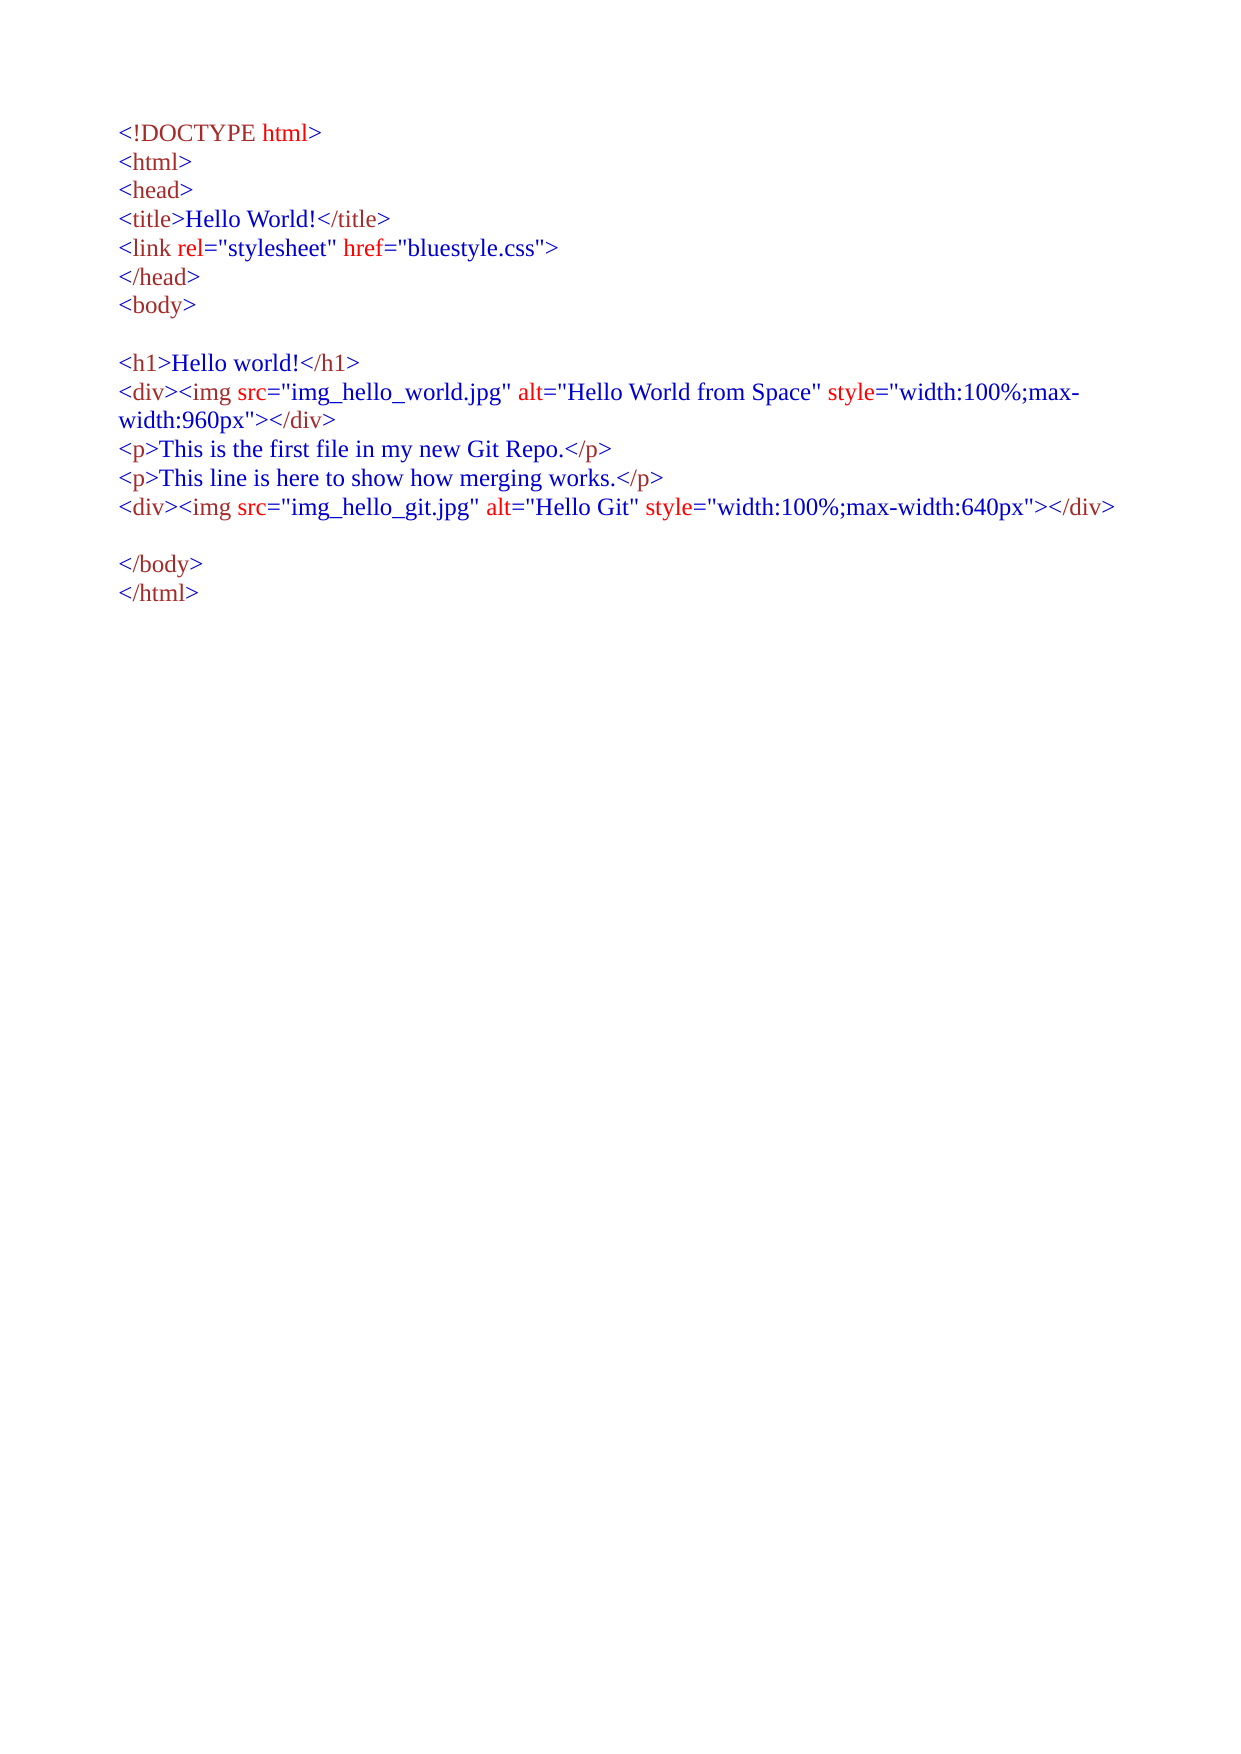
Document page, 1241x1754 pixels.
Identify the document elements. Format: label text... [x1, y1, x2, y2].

text <!DOCTYPE html> <html> <head> <title>Hello World!</title> <link rel="stylesheet" href="bluestyle.css"> </head> <body> <h1>Hello world!</h1> <div><img src="img_hello_world.jpg" alt="Hello World from Space" style="width:100%;max-width:960px"></div> <p>This is the first file in my new Git Repo.</p> <p>This line is here to show how merging works.</p> <div><img src="img_hello_git.jpg" alt="Hello Git" style="width:100%;max-width:640px"></div> </body> </html> [118, 118, 1122, 607]
